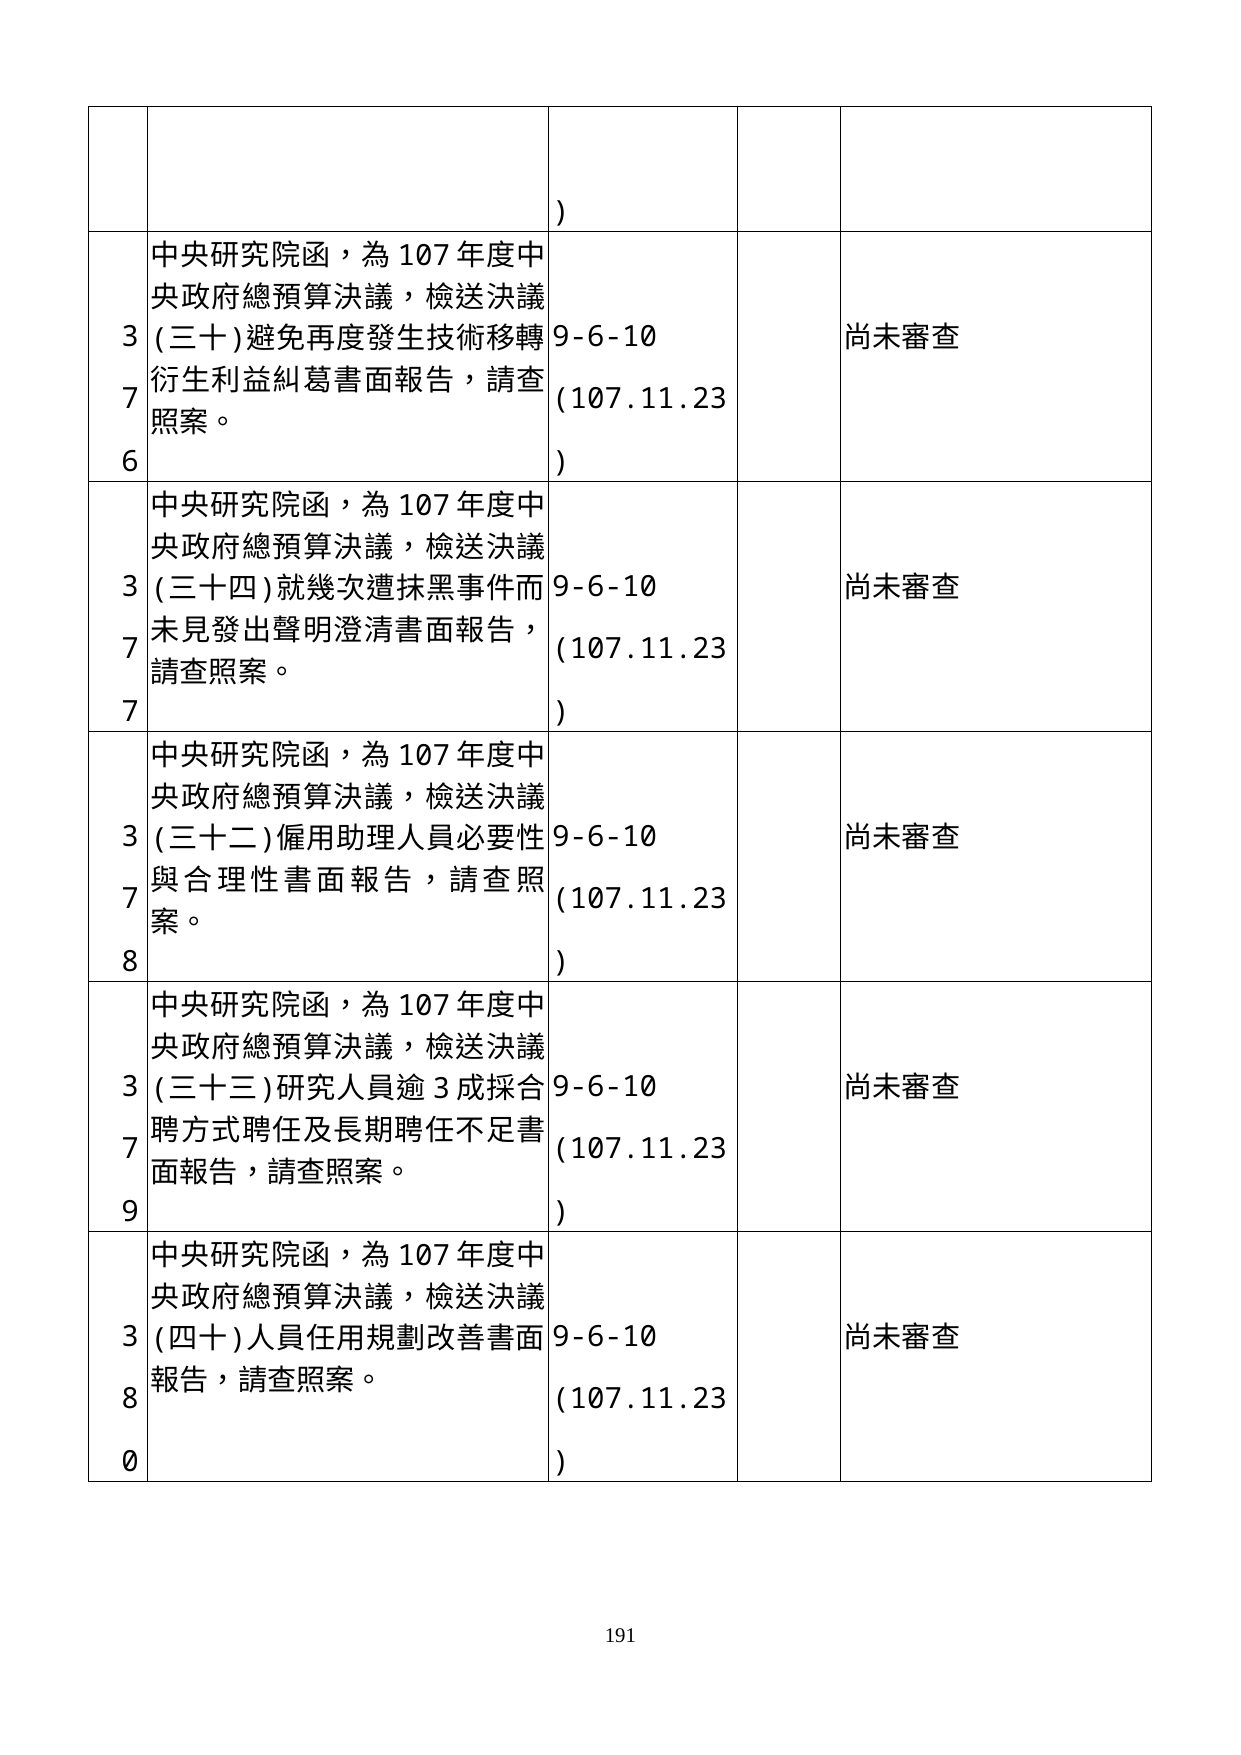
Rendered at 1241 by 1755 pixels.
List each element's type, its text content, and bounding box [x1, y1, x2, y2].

table_cell 尚未審查 [841, 1232, 1151, 1481]
table_cell 尚未審查 [841, 732, 1151, 981]
table_cell [89, 107, 147, 231]
table_cell [738, 107, 840, 231]
table_cell 9-6-10 (107.11.23) [549, 982, 737, 1231]
table_cell 9-6-10 (107.11.23) [549, 482, 737, 731]
table_cell [841, 107, 1151, 231]
table_cell [89, 232, 147, 481]
table_cell 尚未審查 [841, 982, 1151, 1231]
table_cell [89, 482, 147, 731]
table_cell 尚未審查 [841, 232, 1151, 481]
table_cell 中央研究院函，為107年度中央政府總預算決議，檢送決議(四十)人員任用規劃改善書面報告，請查照案。 [148, 1232, 548, 1481]
table_cell [738, 1232, 840, 1481]
table_cell [738, 232, 840, 481]
table_cell 9-6-10 (107.11.23) [549, 1232, 737, 1481]
table_cell [89, 1232, 147, 1481]
table_cell [738, 482, 840, 731]
table_cell [738, 982, 840, 1231]
table_cell 中央研究院函，為107年度中央政府總預算決議，檢送決議(三十三)研究人員逾3成採合聘方式聘任及長期聘任不足書面報告，請查照案。 [148, 982, 548, 1231]
table_cell [89, 982, 147, 1231]
table_cell 9-6-10 (107.11.23) [549, 232, 737, 481]
table_cell [148, 107, 548, 231]
table_cell 9-6-10 (107.11.23) [549, 732, 737, 981]
table_cell 尚未審查 [841, 482, 1151, 731]
table_cell [89, 732, 147, 981]
table_cell 中央研究院函，為107年度中央政府總預算決議，檢送決議(三十二)僱用助理人員必要性與合理性書面報告，請查照案。 [148, 732, 548, 981]
table_cell [738, 732, 840, 981]
table_cell 中央研究院函，為107年度中央政府總預算決議，檢送決議(三十四)就幾次遭抹黑事件而未見發出聲明澄清書面報告，請查照案。 [148, 482, 548, 731]
table_cell ) [549, 107, 737, 231]
table_cell 中央研究院函，為107年度中央政府總預算決議，檢送決議(三十)避免再度發生技術移轉衍生利益糾葛書面報告，請查照案。 [148, 232, 548, 481]
